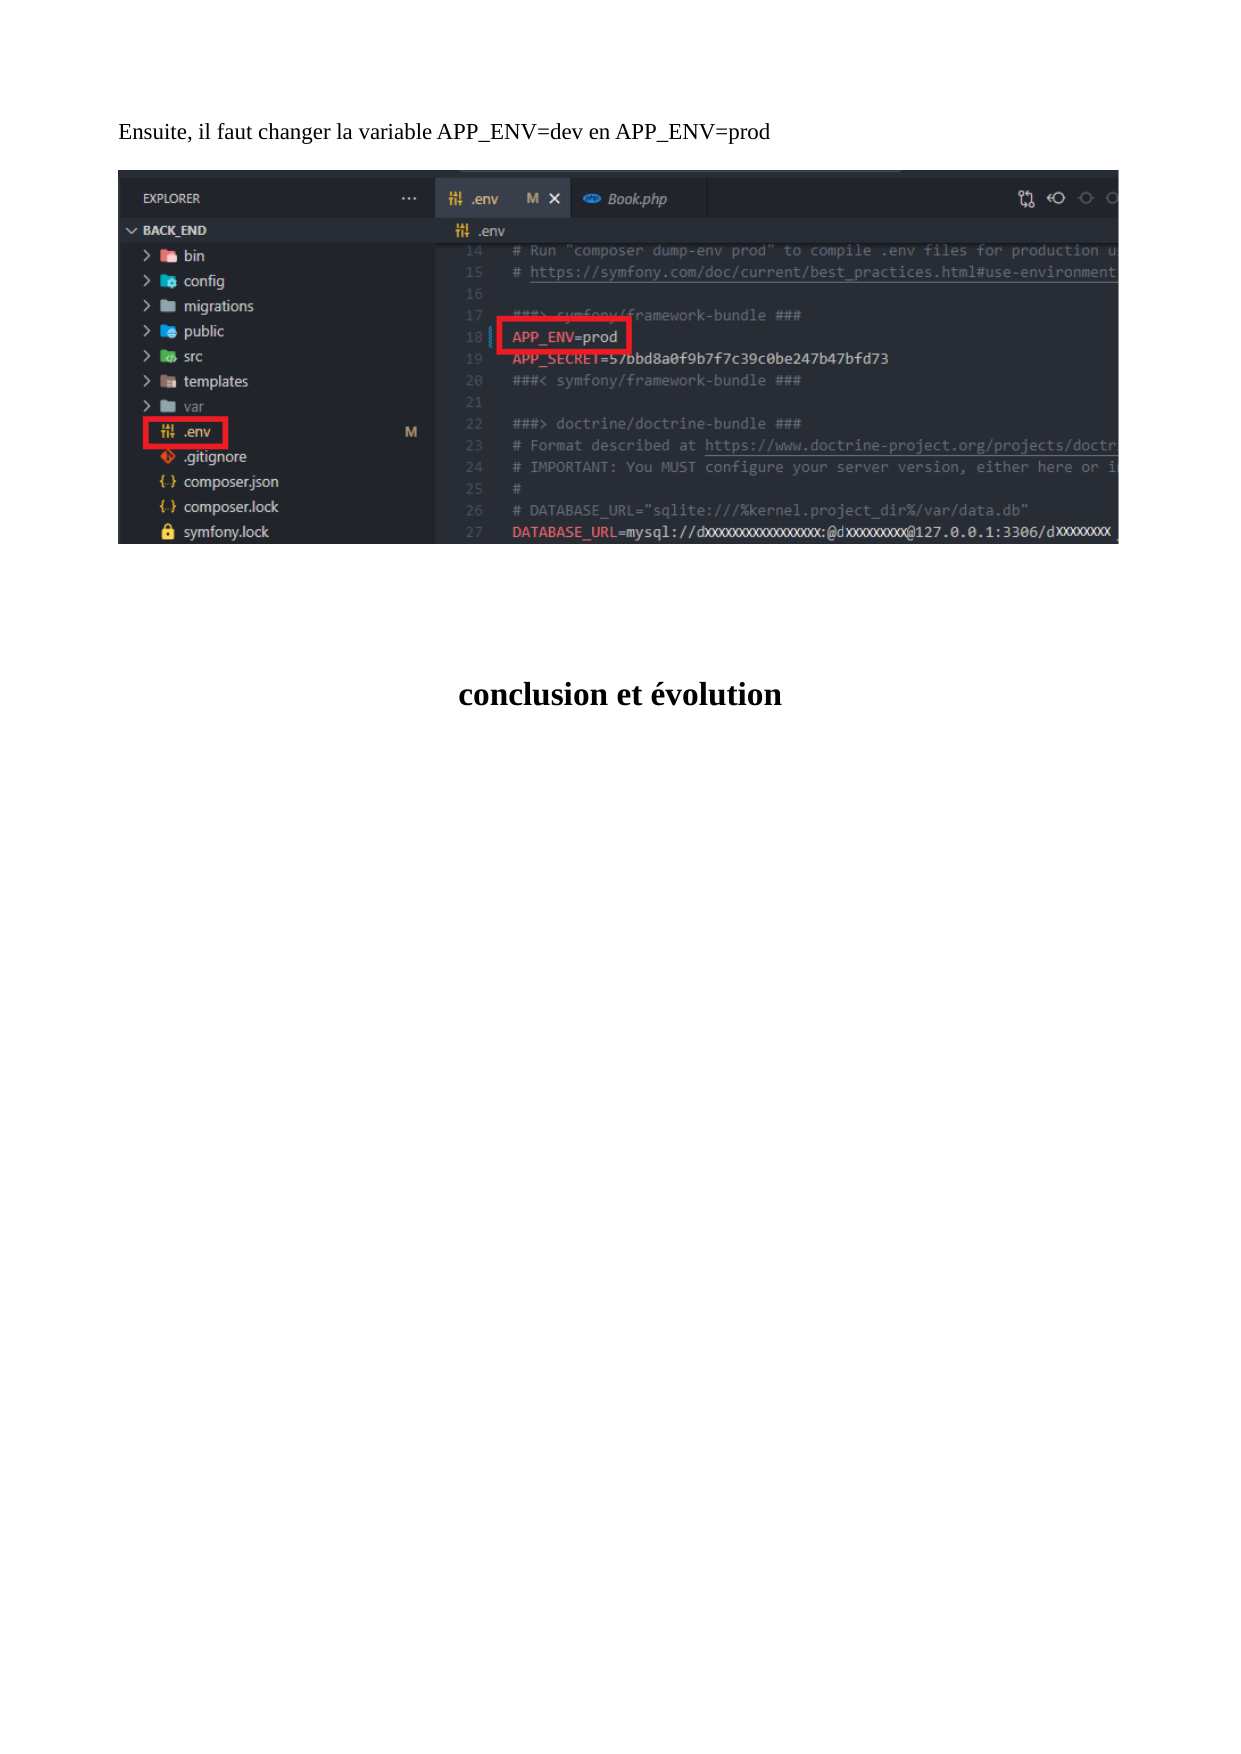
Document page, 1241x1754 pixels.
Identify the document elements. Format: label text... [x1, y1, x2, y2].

text Ensuite, il faut changer la variable APP_ENV=dev en APP_ENV=prod [118, 118, 1122, 144]
subtitle conclusion et évolution [118, 674, 1122, 712]
picture [118, 170, 1122, 544]
